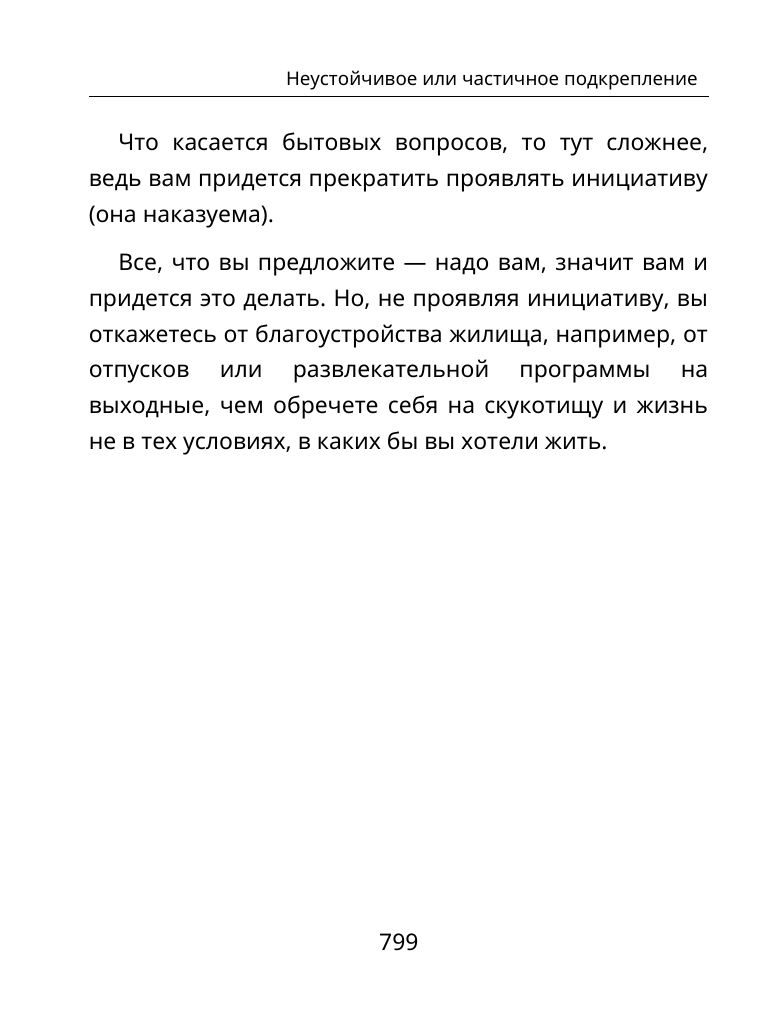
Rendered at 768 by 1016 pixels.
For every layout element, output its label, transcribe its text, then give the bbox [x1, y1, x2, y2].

text Что касается бытовых вопросов, то тут сложнее, ведь вам придется прекратить проявлять инициативу (она наказуема). [88, 126, 709, 229]
text Все, что вы предложите — надо вам, значит вам и придется это делать. Но, не проявляя инициативу, вы откажетесь от благоустройства жилища, например, от отпусков или развлекательной программы на выходные, чем обречете себя на скукотищу и жизнь не в тех условиях, в каких бы вы хотели жить. [88, 246, 709, 457]
